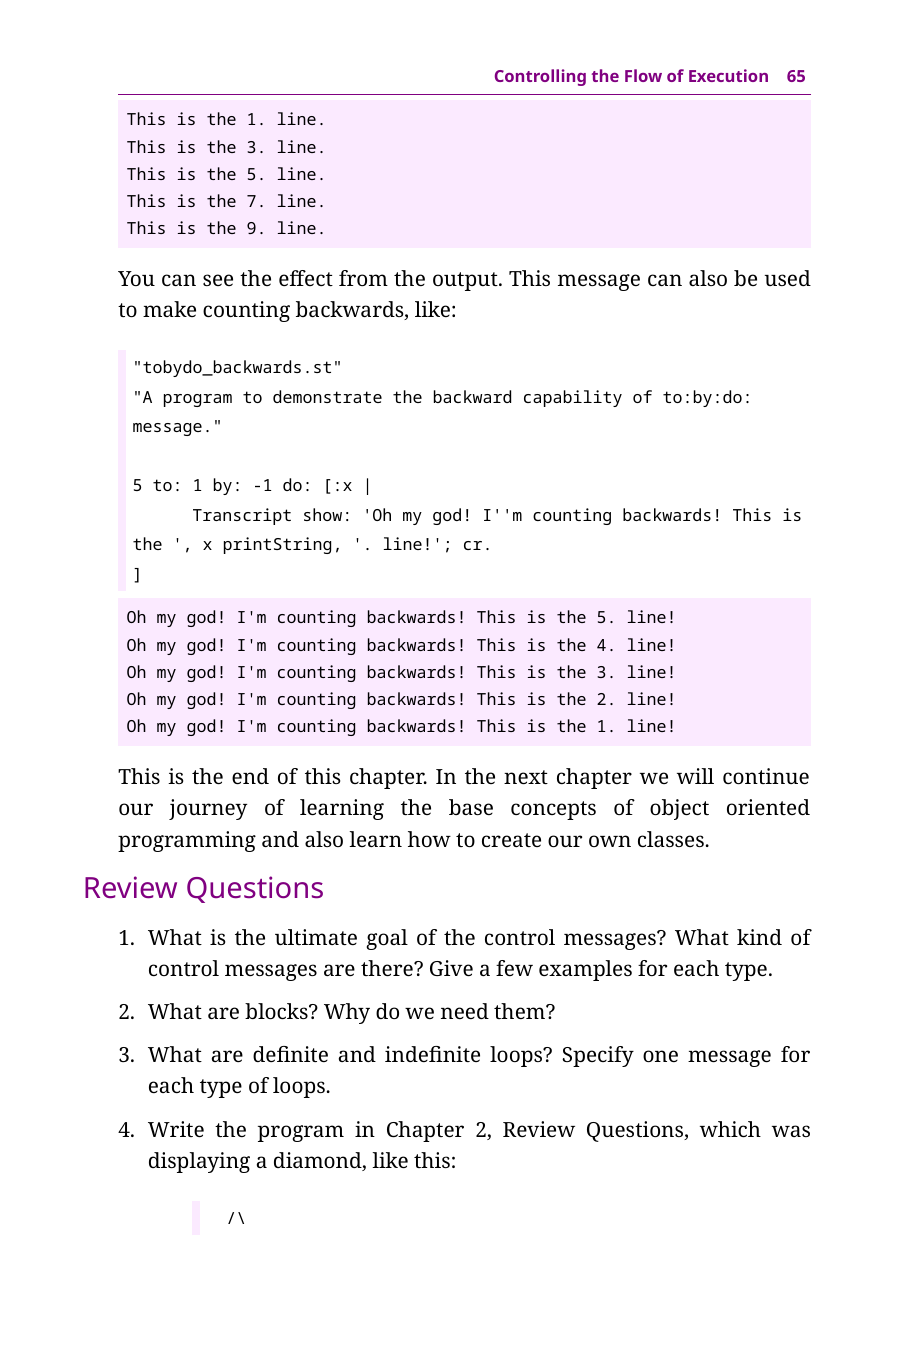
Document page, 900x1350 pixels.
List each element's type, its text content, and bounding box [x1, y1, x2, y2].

list What is the ultimate goal of the control messages? What kind of control messages are there? Give a few examples for each type. [118, 923, 811, 983]
text You can see the effect from the output. This message can also be used to make counting backwards, like: [118, 264, 811, 324]
list What are blocks? Why do we need them? [118, 997, 811, 1026]
text Oh my god! I'm counting backwards! This is the 5. line! Oh my god! I'm counting backwards! This is the 4. line! Oh my god! I'm counting backwards! This is the 3. line! Oh my god! I'm counting backwards! This is the 2. line! Oh my god! I'm counting backwards! This is the 1. line! [126, 606, 803, 738]
text "tobydo_backwards.st" "A program to demonstrate the backward capability of to:by:do: message." 5 to: 1 by: -1 do: [:x | Transcript show: 'Oh my god! I''m counting backwards! This is the ', x printString, '. line!'; cr. ] [126, 350, 811, 591]
subtitle Review Questions [83, 868, 811, 907]
list Write the program in Chapter 2, Review Questions, which was displaying a diamond, like this: [118, 1115, 811, 1174]
text This is the end of this chapter. In the next chapter we will continue our journey of learning the base concepts of object oriented programming and also learn how to create our own classes. [118, 762, 811, 853]
text This is the 1. line. This is the 3. line. This is the 5. line. This is the 7. line. This is the 9. line. [126, 108, 803, 239]
list What are definite and indefinite loops? Specify one message for each type of loops. [118, 1040, 811, 1100]
text /\ [200, 1201, 811, 1235]
